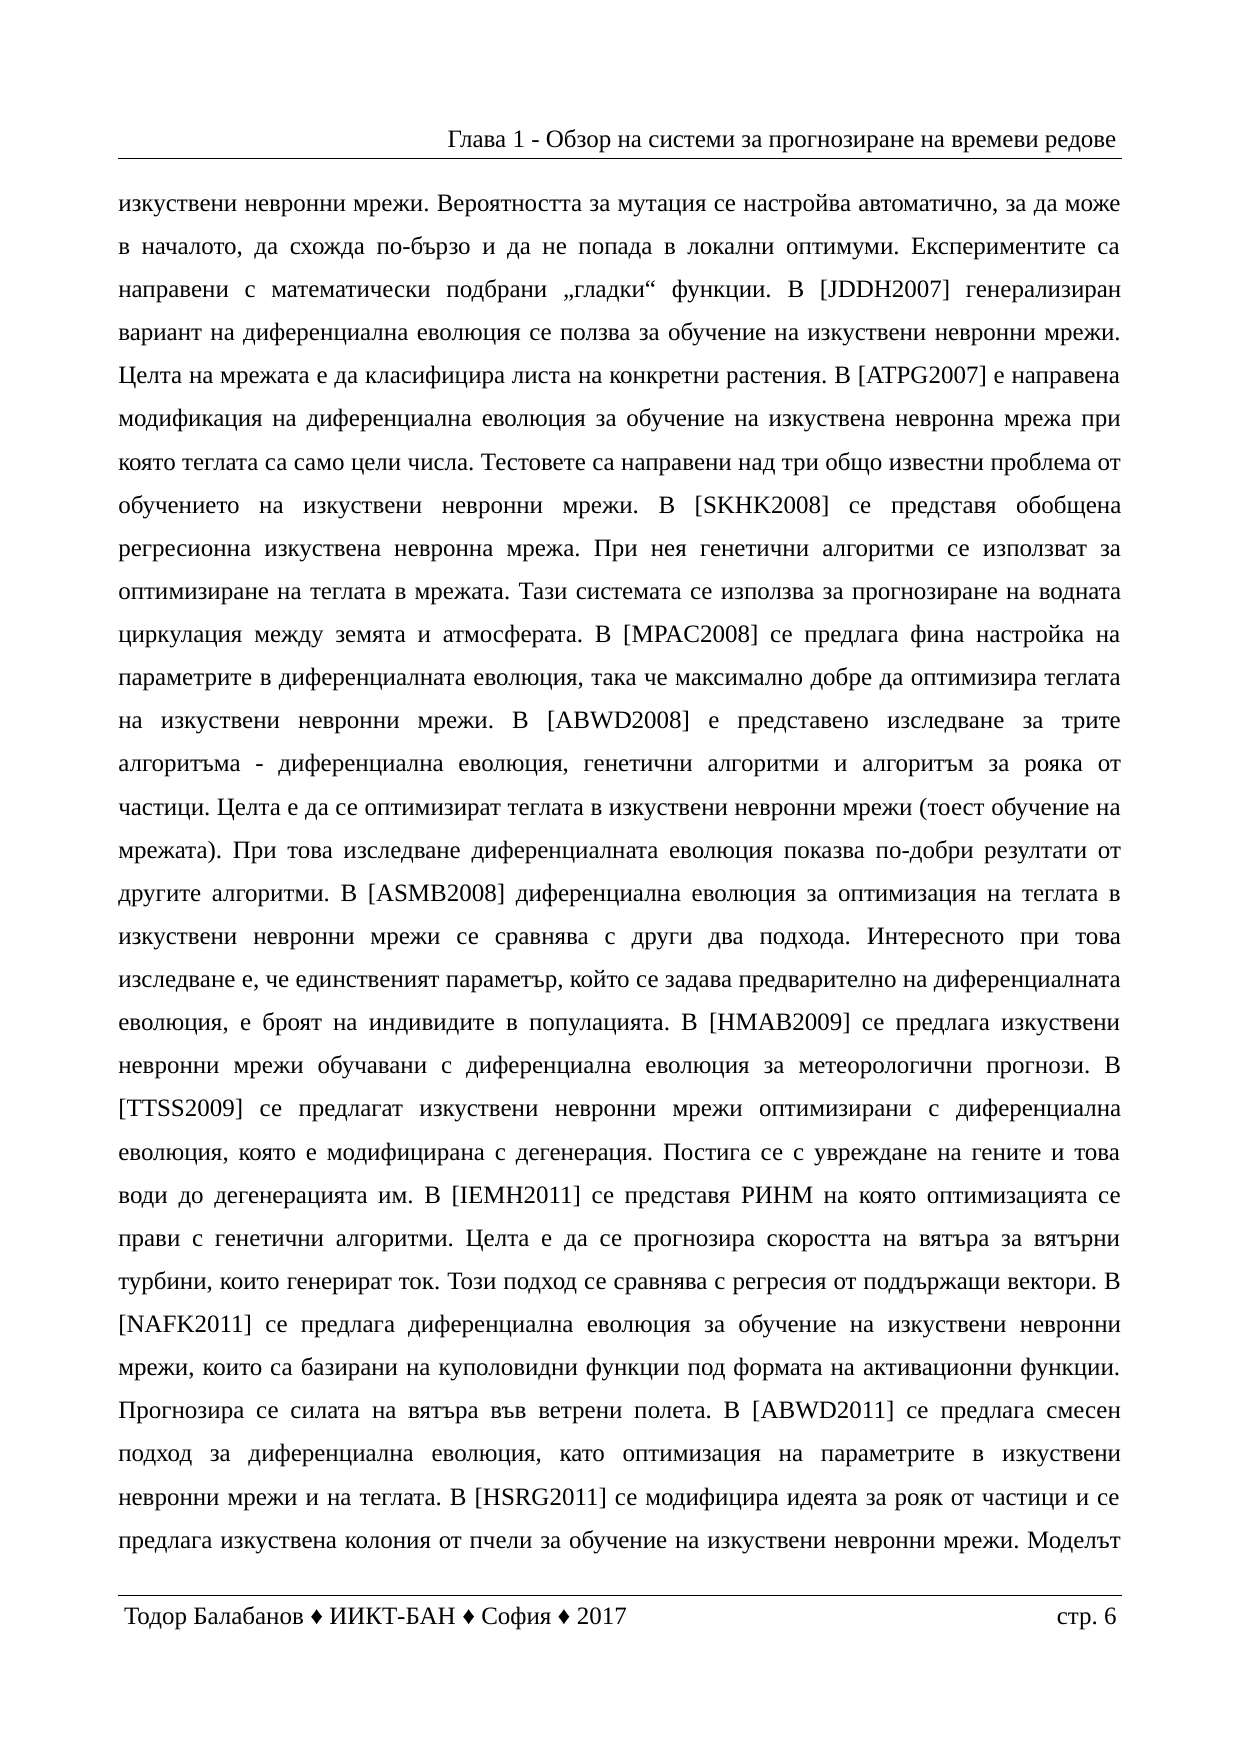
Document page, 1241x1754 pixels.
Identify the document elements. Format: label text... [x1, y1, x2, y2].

text изкуствени невронни мрежи. Вероятността за мутация се настройва автоматично, за да може в началото, да схожда по-бързо и да не попада в локални оптимуми. Експериментите са направени с математически подбрани „гладки“ функции. В [JDDH2007] генерализиран вариант на диференциална еволюция се ползва за обучение на изкуствени невронни мрежи. Целта на мрежата е да класифицира листа на конкретни растения. В [ATPG2007] е направена модификация на диференциална еволюция за обучение на изкуствена невронна мрежа при която теглата са само цели числа. Тестовете са направени над три общо известни проблема от обучението на изкуствени невронни мрежи. В [SKHK2008] се представя обобщена регресионна изкуствена невронна мрежа. При нея генетични алгоритми се използват за оптимизиране на теглата в мрежата. Тази системата се използва за прогнозиране на водната циркулация между земята и атмосферата. В [MPAC2008] се предлага фина настройка на параметрите в диференциалната еволюция, така че максимално добре да оптимизира теглата на изкуствени невронни мрежи. В [ABWD2008] е представено изследване за трите алгоритъма - диференциална еволюция, генетични алгоритми и алгоритъм за рояка от частици. Целта е да се оптимизират теглата в изкуствени невронни мрежи (тоест обучение на мрежата). При това изследване диференциалната еволюция показва по-добри резултати от другите алгоритми. В [ASMB2008] диференциална еволюция за оптимизация на теглата в изкуствени невронни мрежи се сравнява с други два подхода. Интересното при това изследване е, че единственият параметър, който се задава предварително на диференциалната еволюция, е броят на индивидите в популацията. В [HMAB2009] се предлага изкуствени невронни мрежи обучавани с диференциална еволюция за метеорологични прогнози. В [TTSS2009] се предлагат изкуствени невронни мрежи оптимизирани с диференциална еволюция, която е модифицирана с дегенерация. Постига се с увреждане на гените и това води до дегенерацията им. В [IEMH2011] се представя РИНМ на която оптимизацията се прави с генетични алгоритми. Целта е да се прогнозира скоростта на вятъра за вятърни турбини, които генерират ток. Този подход се сравнява с регресия от поддържащи вектори. В [NAFK2011] се предлага диференциална еволюция за обучение на изкуствени невронни мрежи, които са базирани на куполовидни функции под формата на активационни функции. Прогнозира се силата на вятъра във ветрени полета. В [ABWD2011] се предлага смесен подход за диференциална еволюция, като оптимизация на параметрите в изкуствени невронни мрежи и на теглата. В [HSRG2011] се модифицира идеята за рояк от частици и се предлага изкуствена колония от пчели за обучение на изкуствени невронни мрежи. Моделът [118, 188, 1122, 1553]
